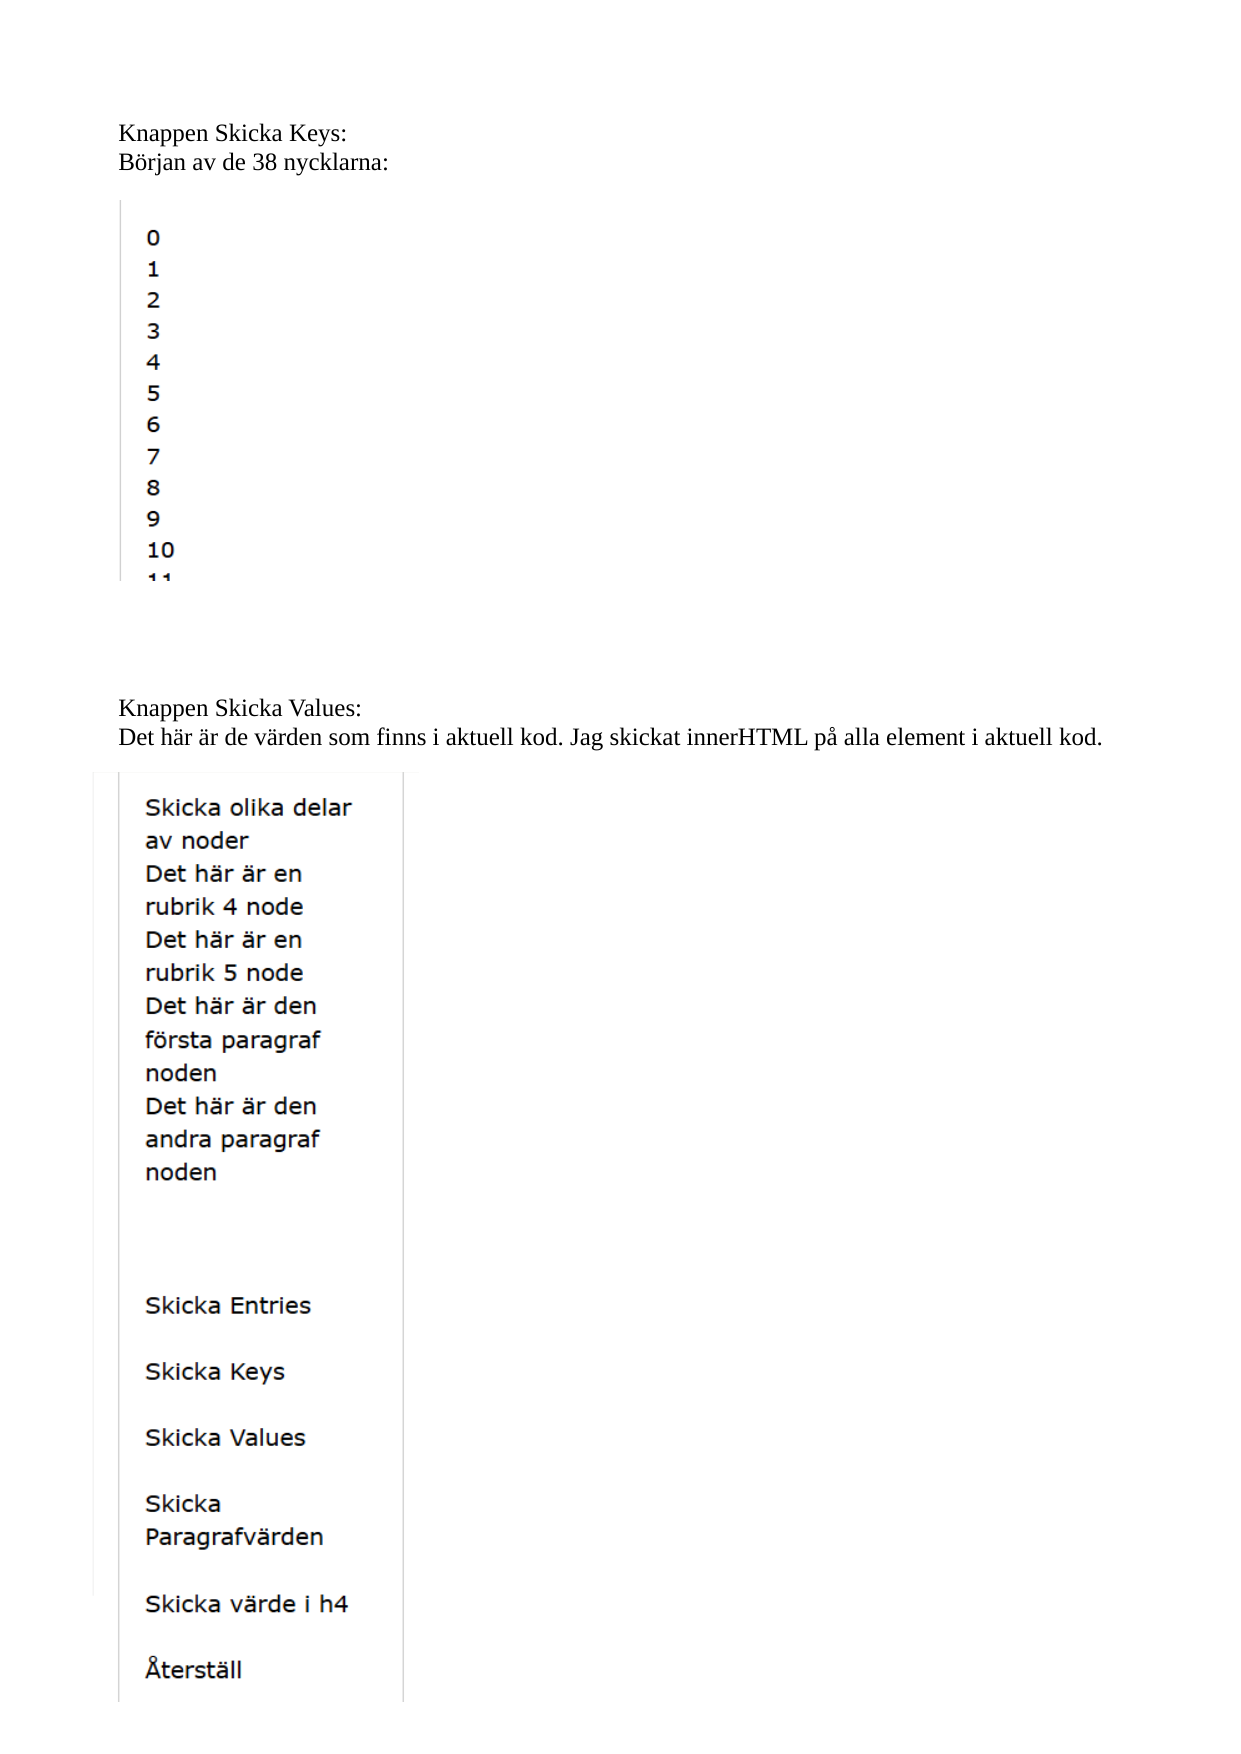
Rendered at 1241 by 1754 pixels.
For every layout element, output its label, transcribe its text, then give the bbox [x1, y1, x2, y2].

text Knappen Skicka Keys: [118, 118, 1122, 147]
text Det här är de värden som finns i aktuell kod. Jag skickat innerHTML på alla element i aktuell kod. [118, 722, 1122, 751]
text Början av de 38 nycklarna: [118, 147, 1122, 176]
picture [115, 200, 271, 581]
picture [92, 772, 419, 1702]
text Knappen Skicka Values: [118, 693, 1122, 722]
